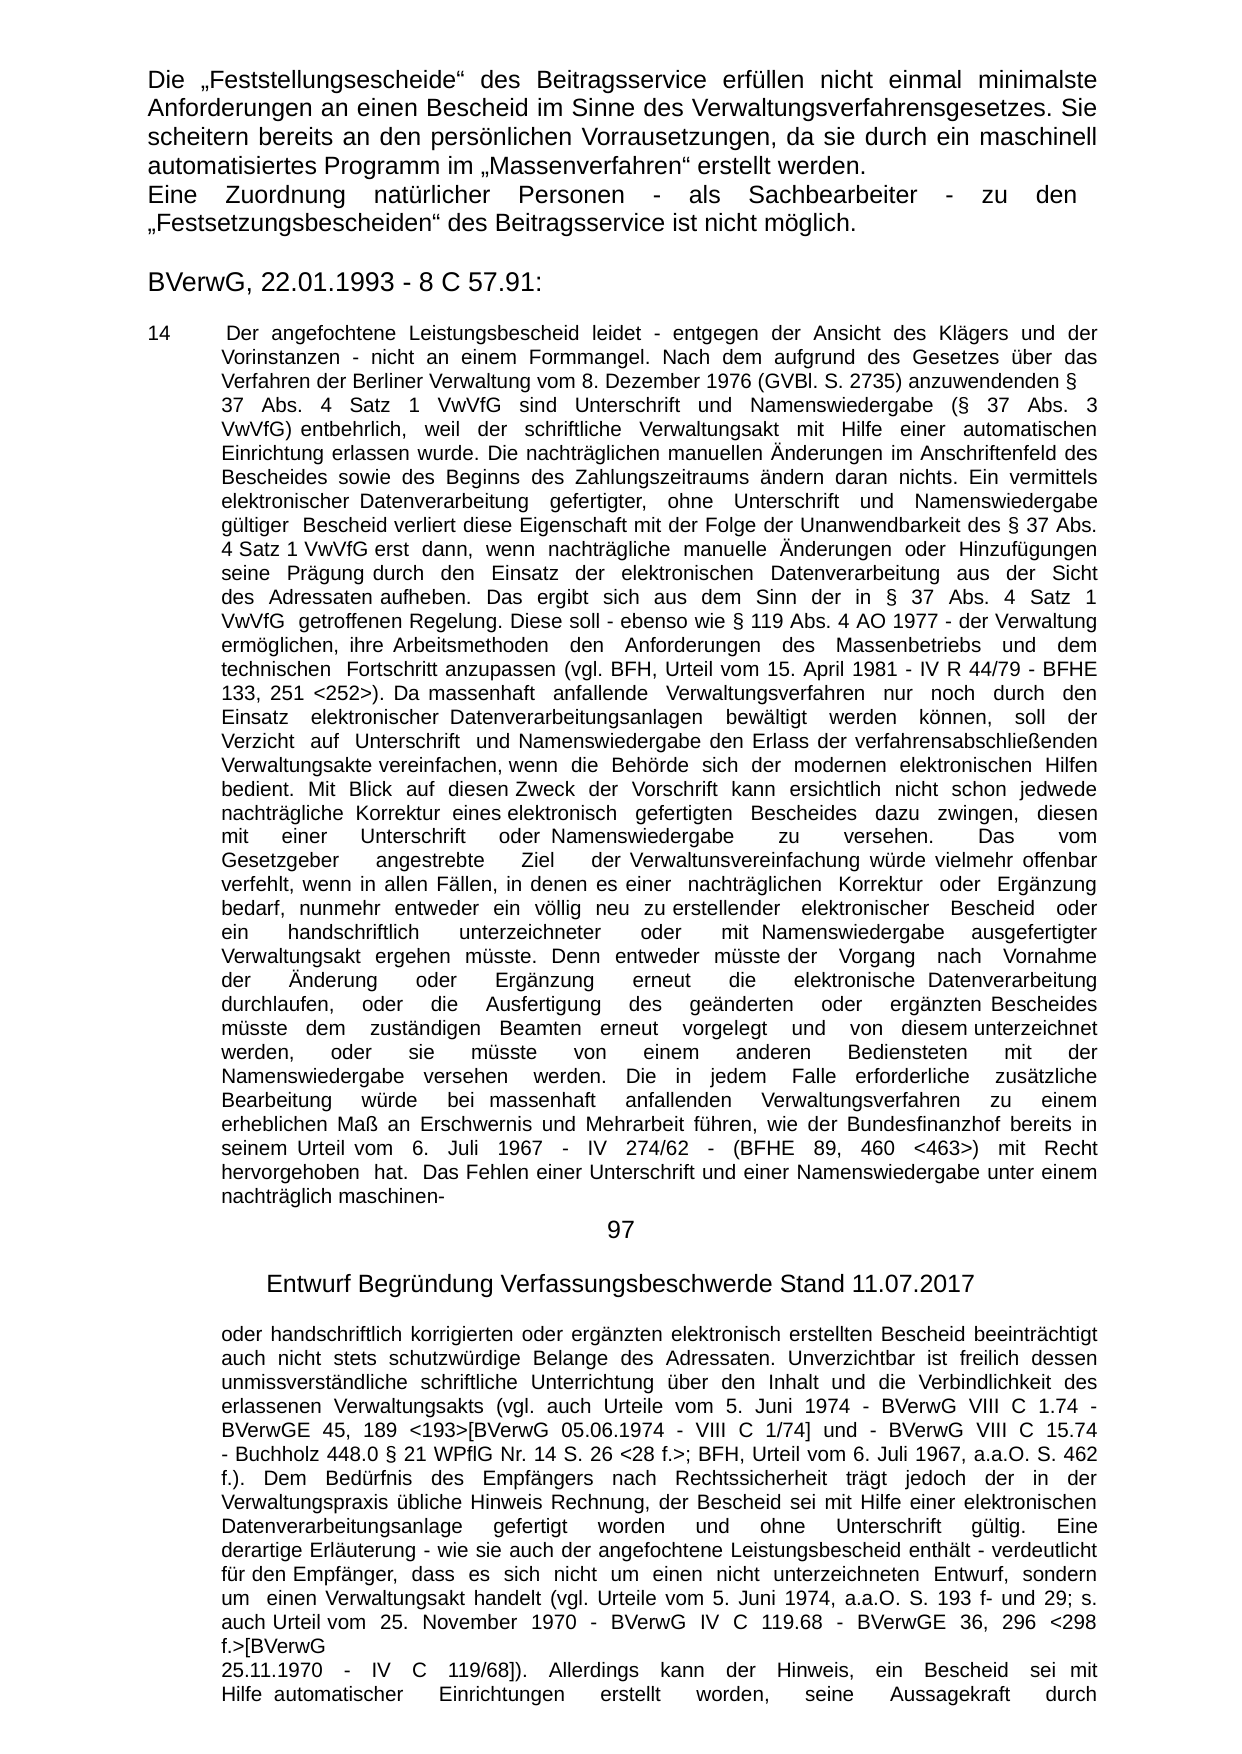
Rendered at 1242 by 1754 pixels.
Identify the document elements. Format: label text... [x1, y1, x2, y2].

text Entwurf Begründung Verfassungsbeschwerde Stand 11.07.2017 [259, 1268, 982, 1297]
text „Festsetzungsbescheiden“ des Beitragsservice ist nicht möglich. [147, 208, 863, 237]
text Die „Feststellungsescheide“ des Beitragsservice erfüllen nicht einmal minimalste Anforderungen an einen Bescheid im Sinne des Verwaltungsverfahrensgesetzes. Sie scheitern bereits an den persönlichen Vorrausetzungen, da sie durch ein maschinell automatisiertes Programm im „Massenverfahren“ erstellt werden. [147, 64, 1098, 179]
text Eine Zuordnung natürlicher Personen - als Sachbearbeiter - zu den [147, 179, 1098, 208]
text 25.11.1970 - IV C 119/68]). Allerdings kann der Hinweis, ein Bescheid sei mit Hilfe automatischer Einrichtungen erstellt worden, seine Aussagekraft durch [221, 1658, 1098, 1706]
text oder handschriftlich korrigierten oder ergänzten elektronisch erstellten Bescheid beeinträchtigt auch nicht stets schutzwürdige Belange des Adressaten. Unverzichtbar ist freilich dessen unmissverständliche schriftliche Unterrichtung über den Inhalt und die Verbindlichkeit des erlassenen Verwaltungsakts (vgl. auch Urteile vom 5. Juni 1974 - BVerwG VIII C 1.74 - BVerwGE 45, 189 <193>[BVerwG 05.06.1974 - VIII C 1/74] und - BVerwG VIII C 15.74 - Buchholz 448.0 § 21 WPflG Nr. 14 S. 26 <28 f.>; BFH, Urteil vom 6. Juli 1967, a.a.O. S. 462 f.). Dem Bedürfnis des Empfängers nach Rechtssicherheit trägt jedoch der in der Verwaltungspraxis übliche Hinweis Rechnung, der Bescheid sei mit Hilfe einer elektronischen Datenverarbeitungsanlage gefertigt worden und ohne Unterschrift gültig. Eine derartige Erläuterung - wie sie auch der angefochtene Leistungsbescheid enthält - verdeutlicht für den Empfänger, dass es sich nicht um einen nicht unterzeichneten Entwurf, sondern um einen Verwaltungsakt handelt (vgl. Urteile vom 5. Juni 1974, a.a.O. S. 193 f- und 29; s. auch Urteil vom 25. November 1970 - BVerwG IV C 119.68 - BVerwGE 36, 296 <298 f.>[BVerwG [221, 1322, 1098, 1658]
text 97 [602, 1214, 639, 1243]
text 14 Der angefochtene Leistungsbescheid leidet - entgegen der Ansicht des Klägers und der Vorinstanzen - nicht an einem Formmangel. Nach dem aufgrund des Gesetzes über das Verfahren der Berliner Verwaltung vom 8. Dezember 1976 (GVBl. S. 2735) anzuwendenden § [147, 321, 1097, 393]
text 37 Abs. 4 Satz 1 VwVfG sind Unterschrift und Namenswiedergabe (§ 37 Abs. 3 VwVfG) entbehrlich, weil der schriftliche Verwaltungsakt mit Hilfe einer automatischen Einrichtung erlassen wurde. Die nachträglichen manuellen Änderungen im Anschriftenfeld des Bescheides sowie des Beginns des Zahlungszeitraums ändern daran nichts. Ein vermittels elektronischer Datenverarbeitung gefertigter, ohne Unterschrift und Namenswiedergabe gültiger Bescheid verliert diese Eigenschaft mit der Folge der Unanwendbarkeit des § 37 Abs. 4 Satz 1 VwVfG erst dann, wenn nachträgliche manuelle Änderungen oder Hinzufügungen seine Prägung durch den Einsatz der elektronischen Datenverarbeitung aus der Sicht des Adressaten aufheben. Das ergibt sich aus dem Sinn der in § 37 Abs. 4 Satz 1 VwVfG getroffenen Regelung. Diese soll - ebenso wie § 119 Abs. 4 AO 1977 - der Verwaltung ermöglichen, ihre Arbeitsmethoden den Anforderungen des Massenbetriebs und dem technischen Fortschritt anzupassen (vgl. BFH, Urteil vom 15. April 1981 - IV R 44/79 - BFHE 133, 251 <252>). Da massenhaft anfallende Verwaltungsverfahren nur noch durch den Einsatz elektronischer Datenverarbeitungsanlagen bewältigt werden können, soll der Verzicht auf Unterschrift und Namenswiedergabe den Erlass der verfahrensabschließenden Verwaltungsakte vereinfachen, wenn die Behörde sich der modernen elektronischen Hilfen bedient. Mit Blick auf diesen Zweck der Vorschrift kann ersichtlich nicht schon jedwede nachträgliche Korrektur eines elektronisch gefertigten Bescheides dazu zwingen, diesen mit einer Unterschrift oder Namenswiedergabe zu versehen. Das vom Gesetzgeber angestrebte Ziel der Verwaltunsvereinfachung würde vielmehr offenbar verfehlt, wenn in allen Fällen, in denen es einer nachträglichen Korrektur oder Ergänzung bedarf, nunmehr entweder ein völlig neu zu erstellender elektronischer Bescheid oder ein handschriftlich unterzeichneter oder mit Namenswiedergabe ausgefertigter Verwaltungsakt ergehen müsste. Denn entweder müsste der Vorgang nach Vornahme der Änderung oder Ergänzung erneut die elektronische Datenverarbeitung durchlaufen, oder die Ausfertigung des geänderten oder ergänzten Bescheides müsste dem zuständigen Beamten erneut vorgelegt und von diesem unterzeichnet werden, oder sie müsste von einem anderen Bediensteten mit der Namenswiedergabe versehen werden. Die in jedem Falle erforderliche zusätzliche Bearbeitung würde bei massenhaft anfallenden Verwaltungsverfahren zu einem erheblichen Maß an Erschwernis und Mehrarbeit führen, wie der Bundesfinanzhof bereits in seinem Urteil vom 6. Juli 1967 - IV 274/62 - (BFHE 89, 460 <463>) mit Recht hervorgehoben hat. Das Fehlen einer Unterschrift und einer Namenswiedergabe unter einem nachträglich maschinen- [221, 393, 1098, 1208]
text BVerwG, 22.01.1993 - 8 C 57.91: [147, 266, 553, 297]
